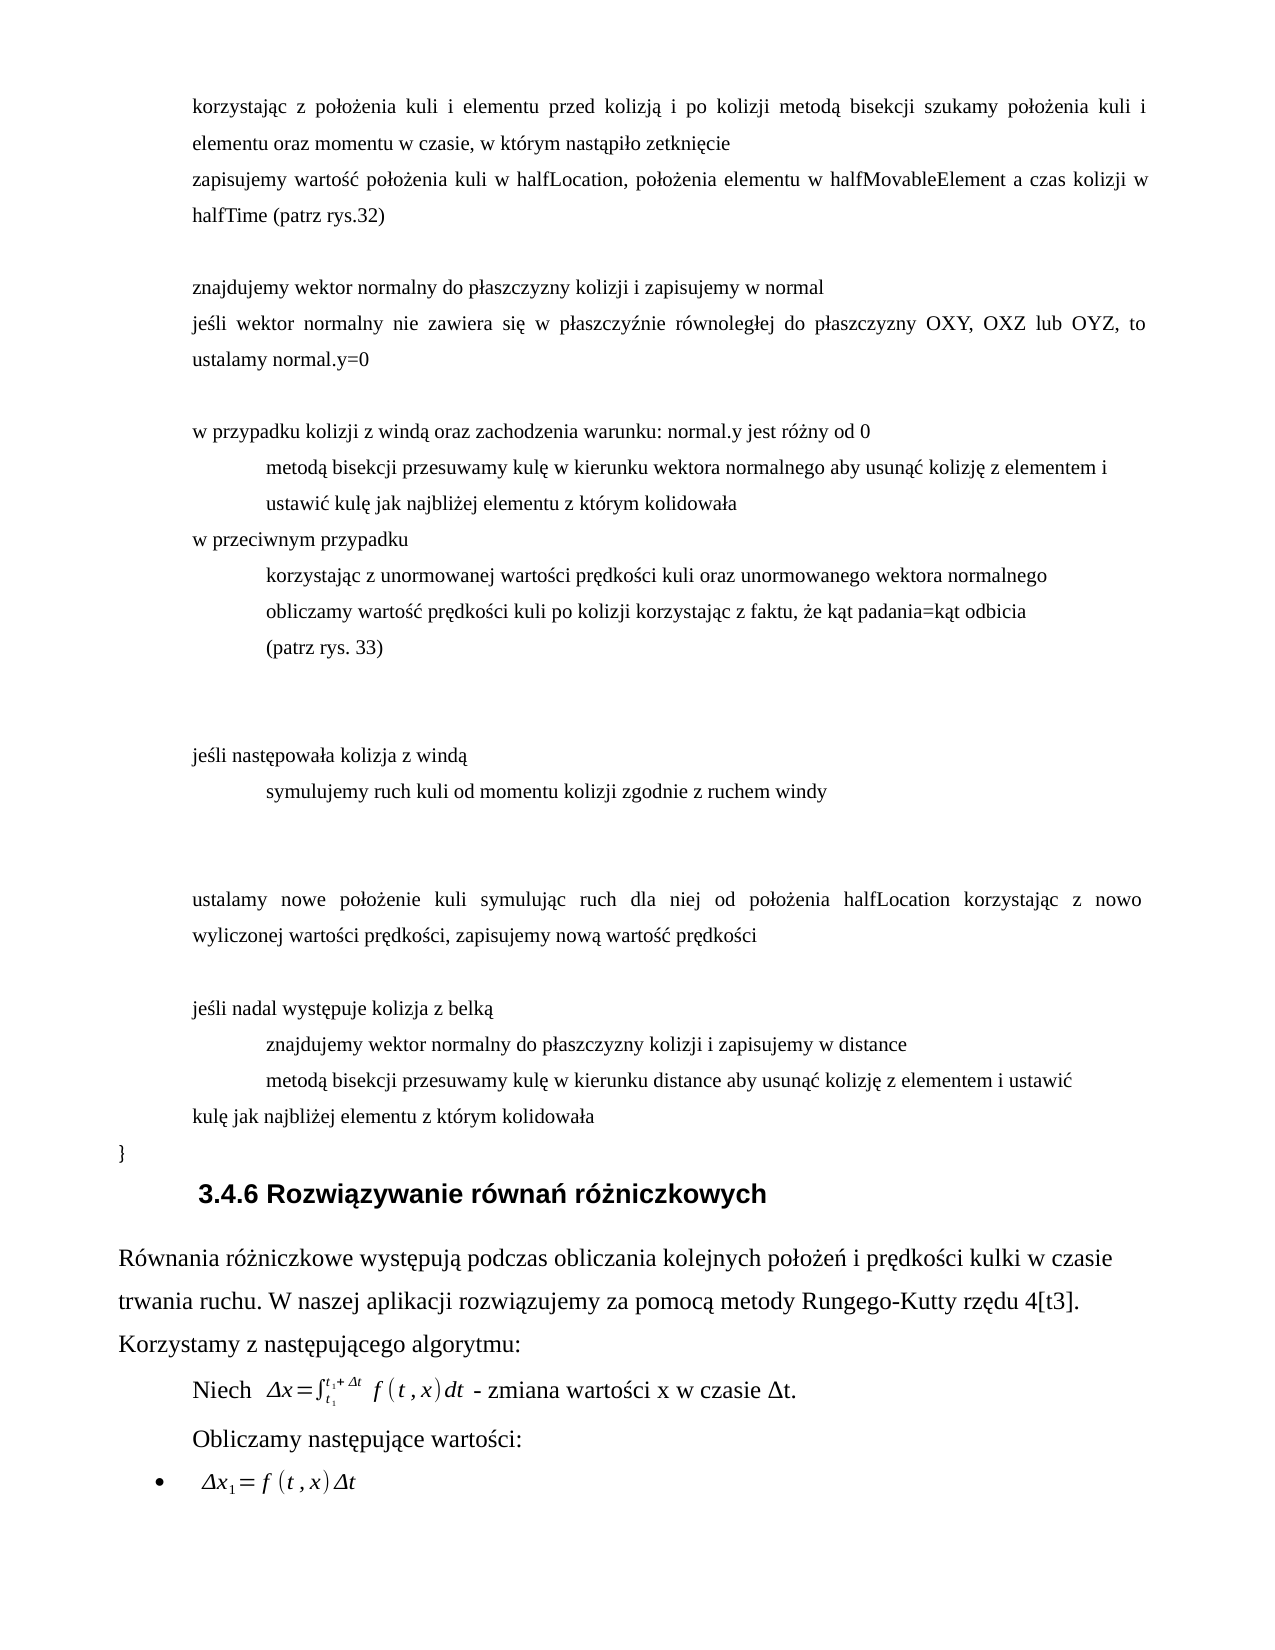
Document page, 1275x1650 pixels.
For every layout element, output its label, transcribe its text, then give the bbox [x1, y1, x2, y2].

text korzystając z unormowanej wartości prędkości kuli oraz unormowanego wektora normalnego obliczamy wartość prędkości kuli po kolizji korzystając z faktu, że kąt padania=kąt odbicia [118, 563, 1157, 623]
text jeśli nadal występuje kolizja z belką [118, 996, 1157, 1019]
text ustalamy nowe położenie kuli symulując ruch dla niej od położenia halfLocation korzystając z nowo wyliczonej wartości prędkości, zapisujemy nową wartość prędkości [118, 887, 1157, 947]
text w przypadku kolizji z windą oraz zachodzenia warunku: normal.y jest różny od 0 [118, 419, 1157, 443]
text } [118, 1140, 1157, 1165]
text metodą bisekcji przesuwamy kulę w kierunku distance aby usunąć kolizję z elementem i ustawić kulę jak najbliżej elementu z którym kolidowała [118, 1068, 1157, 1128]
text w przeciwnym przypadku [118, 527, 1157, 551]
text (patrz rys. 33) [118, 635, 1157, 659]
text metodą bisekcji przesuwamy kulę w kierunku wektora normalnego aby usunąć kolizję z elementem i ustawić kulę jak najbliżej elementu z którym kolidowała [118, 455, 1157, 515]
text znajdujemy wektor normalny do płaszczyzny kolizji i zapisujemy w distance [118, 1032, 1157, 1056]
subtitle Rozwiązywanie równań różniczkowych [191, 1178, 1157, 1209]
text zapisujemy wartość położenia kuli w halfLocation, położenia elementu w halfMovableElement a czas kolizji w halfTime (patrz rys.32) [118, 167, 1157, 227]
text jeśli następowała kolizja z windą [118, 743, 1157, 767]
text Niech - zmiana wartości x w czasie Δt. Obliczamy następujące wartości: [118, 1372, 1157, 1453]
text znajdujemy wektor normalny do płaszczyzny kolizji i zapisujemy w normal [118, 275, 1157, 299]
text Równania różniczkowe występują podczas obliczania kolejnych położeń i prędkości kulki w czasie trwania ruchu. W naszej aplikacji rozwiązujemy za pomocą metody Rungego-Kutty rzędu 4[t3]. Korzystamy z następującego algorytmu: [118, 1243, 1157, 1358]
text symulujemy ruch kuli od momentu kolizji zgodnie z ruchem windy [118, 779, 1157, 803]
text korzystając z położenia kuli i elementu przed kolizją i po kolizji metodą bisekcji szukamy położenia kuli i elementu oraz momentu w czasie, w którym nastąpiło zetknięcie [118, 94, 1157, 154]
text jeśli wektor normalny nie zawiera się w płaszczyźnie równoległej do płaszczyzny OXY, OXZ lub OYZ, to ustalamy normal.y=0 [118, 311, 1157, 371]
